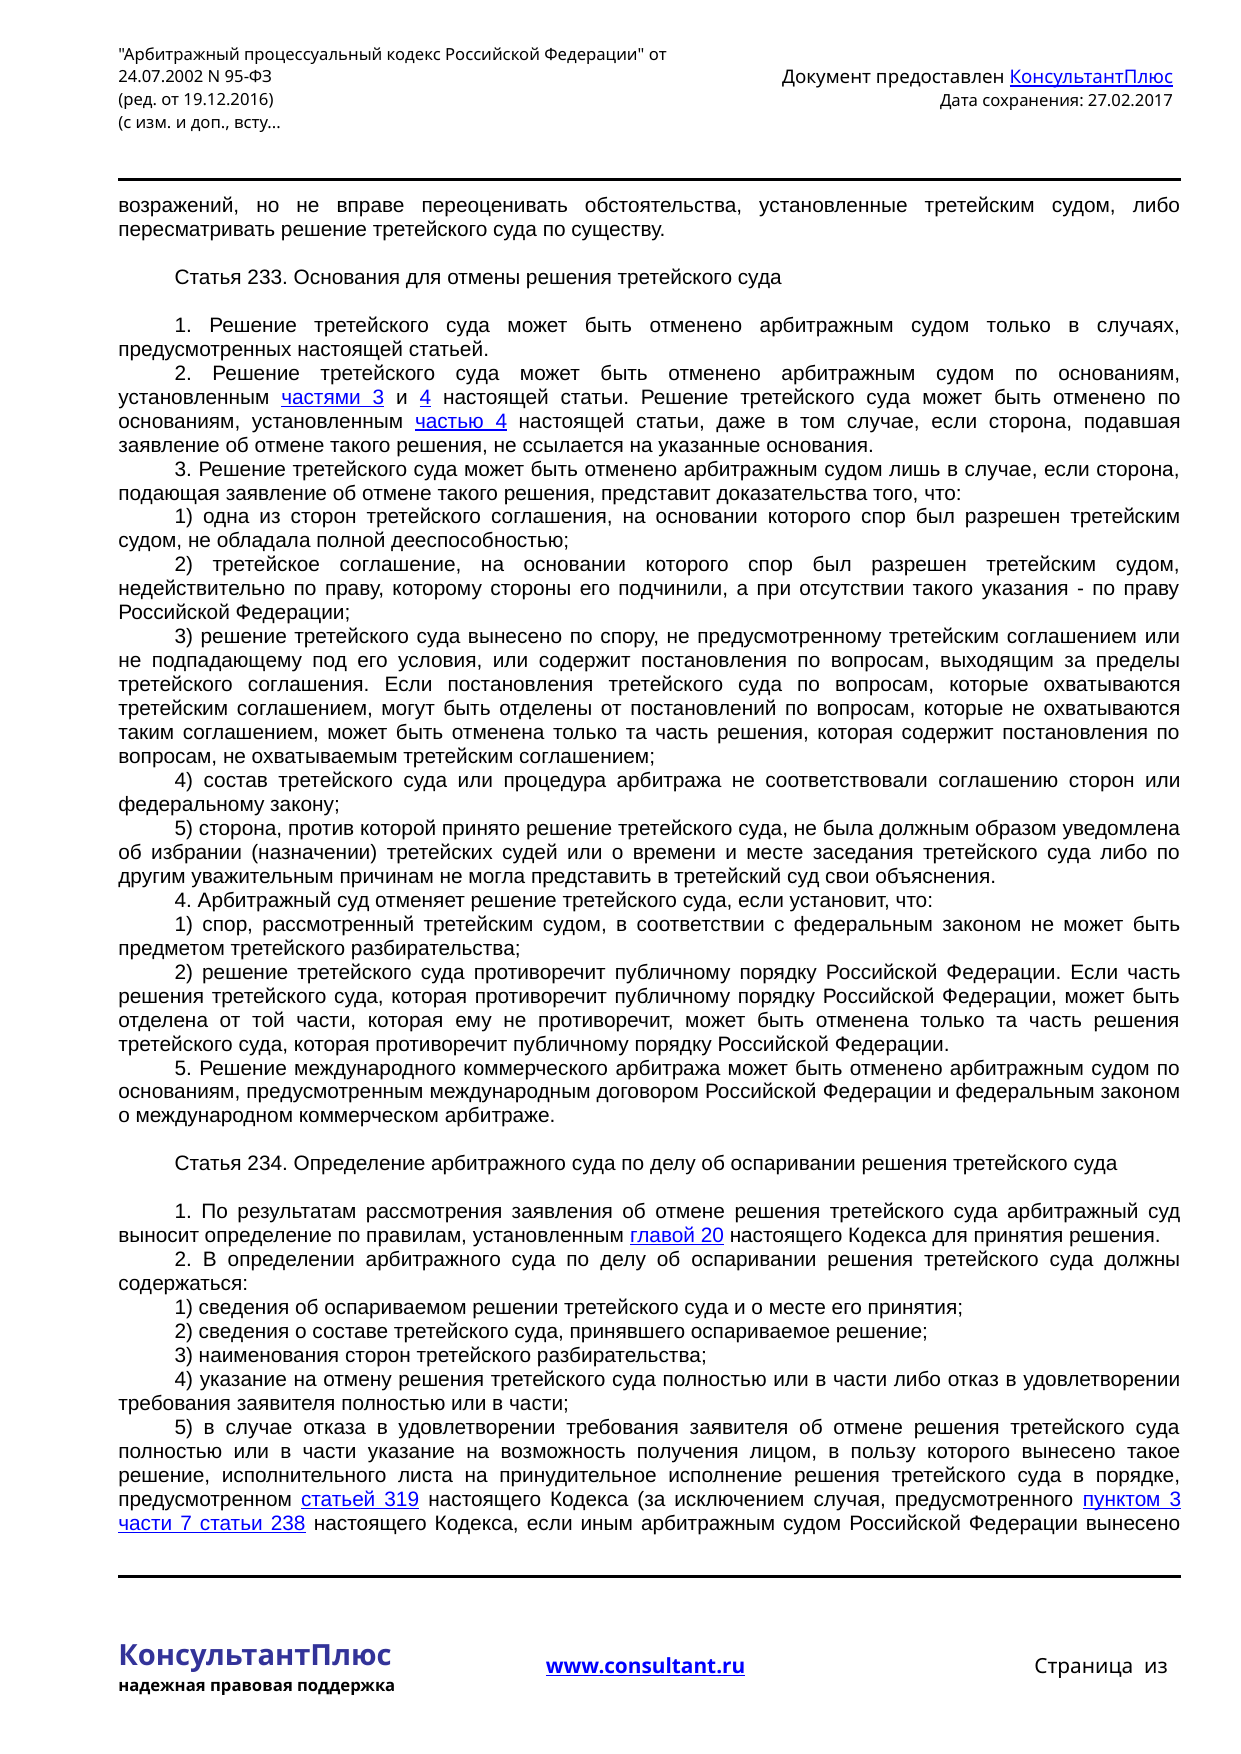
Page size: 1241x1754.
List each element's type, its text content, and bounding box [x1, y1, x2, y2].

text 3) решение третейского суда вынесено по спору, не предусмотренному третейским соглашением или не подпадающему под его условия, или содержит постановления по вопросам, выходящим за пределы третейского соглашения. Если постановления третейского суда по вопросам, которые охватываются третейским соглашением, могут быть отделены от постановлений по вопросам, которые не охватываются таким соглашением, может быть отменена только та часть решения, которая содержит постановления по вопросам, не охватываемым третейским соглашением; [118, 624, 1181, 768]
text 5. Решение международного коммерческого арбитража может быть отменено арбитражным судом по основаниям, предусмотренным международным договором Российской Федерации и федеральным законом о международном коммерческом арбитраже. [118, 1055, 1181, 1127]
text 2. Решение третейского суда может быть отменено арбитражным судом по основаниям, установленным частями 3 и 4 настоящей статьи. Решение третейского суда может быть отменено по основаниям, установленным частью 4 настоящей статьи, даже в том случае, если сторона, подавшая заявление об отмене такого решения, не ссылается на указанные основания. [118, 361, 1181, 456]
text 1) сведения об оспариваемом решении третейского суда и о месте его принятия; [118, 1295, 1181, 1319]
text 1. По результатам рассмотрения заявления об отмене решения третейского суда арбитражный суд выносит определение по правилам, установленным главой 20 настоящего Кодекса для принятия решения. [118, 1199, 1181, 1247]
text возражений, но не вправе переоценивать обстоятельства, установленные третейским судом, либо пересматривать решение третейского суда по существу. [118, 193, 1181, 241]
text 4) указание на отмену решения третейского суда полностью или в части либо отказ в удовлетворении требования заявителя полностью или в части; [118, 1367, 1181, 1415]
text 3. Решение третейского суда может быть отменено арбитражным судом лишь в случае, если сторона, подающая заявление об отмене такого решения, представит доказательства того, что: [118, 456, 1181, 504]
text 2) третейское соглашение, на основании которого спор был разрешен третейским судом, недействительно по праву, которому стороны его подчинили, а при отсутствии такого указания - по праву Российской Федерации; [118, 552, 1181, 624]
text 1) спор, рассмотренный третейским судом, в соответствии с федеральным законом не может быть предметом третейского разбирательства; [118, 912, 1181, 959]
text 1. Решение третейского суда может быть отменено арбитражным судом только в случаях, предусмотренных настоящей статьей. [118, 313, 1181, 361]
text 2) решение третейского суда противоречит публичному порядку Российской Федерации. Если часть решения третейского суда, которая противоречит публичному порядку Российской Федерации, может быть отделена от той части, которая ему не противоречит, может быть отменена только та часть решения третейского суда, которая противоречит публичному порядку Российской Федерации. [118, 959, 1181, 1055]
text 4) состав третейского суда или процедура арбитража не соответствовали соглашению сторон или федеральному закону; [118, 768, 1181, 816]
text 2) сведения о составе третейского суда, принявшего оспариваемое решение; [118, 1319, 1181, 1343]
text 4. Арбитражный суд отменяет решение третейского суда, если установит, что: [118, 888, 1181, 912]
subtitle Статья 233. Основания для отмены решения третейского суда [118, 265, 1181, 289]
text 5) сторона, против которой принято решение третейского суда, не была должным образом уведомлена об избрании (назначении) третейских судей или о времени и месте заседания третейского суда либо по другим уважительным причинам не могла представить в третейский суд свои объяснения. [118, 816, 1181, 888]
text 2. В определении арбитражного суда по делу об оспаривании решения третейского суда должны содержаться: [118, 1247, 1181, 1295]
text 1) одна из сторон третейского соглашения, на основании которого спор был разрешен третейским судом, не обладала полной дееспособностью; [118, 504, 1181, 552]
text 5) в случае отказа в удовлетворении требования заявителя об отмене решения третейского суда полностью или в части указание на возможность получения лицом, в пользу которого вынесено такое решение, исполнительного листа на принудительное исполнение решения третейского суда в порядке, предусмотренном статьей 319 настоящего Кодекса (за исключением случая, предусмотренного пунктом 3 части 7 статьи 238 настоящего Кодекса, если иным арбитражным судом Российской Федерации вынесено [118, 1415, 1181, 1534]
text 3) наименования сторон третейского разбирательства; [118, 1343, 1181, 1367]
subtitle Статья 234. Определение арбитражного суда по делу об оспаривании решения третейского суда [118, 1151, 1181, 1175]
